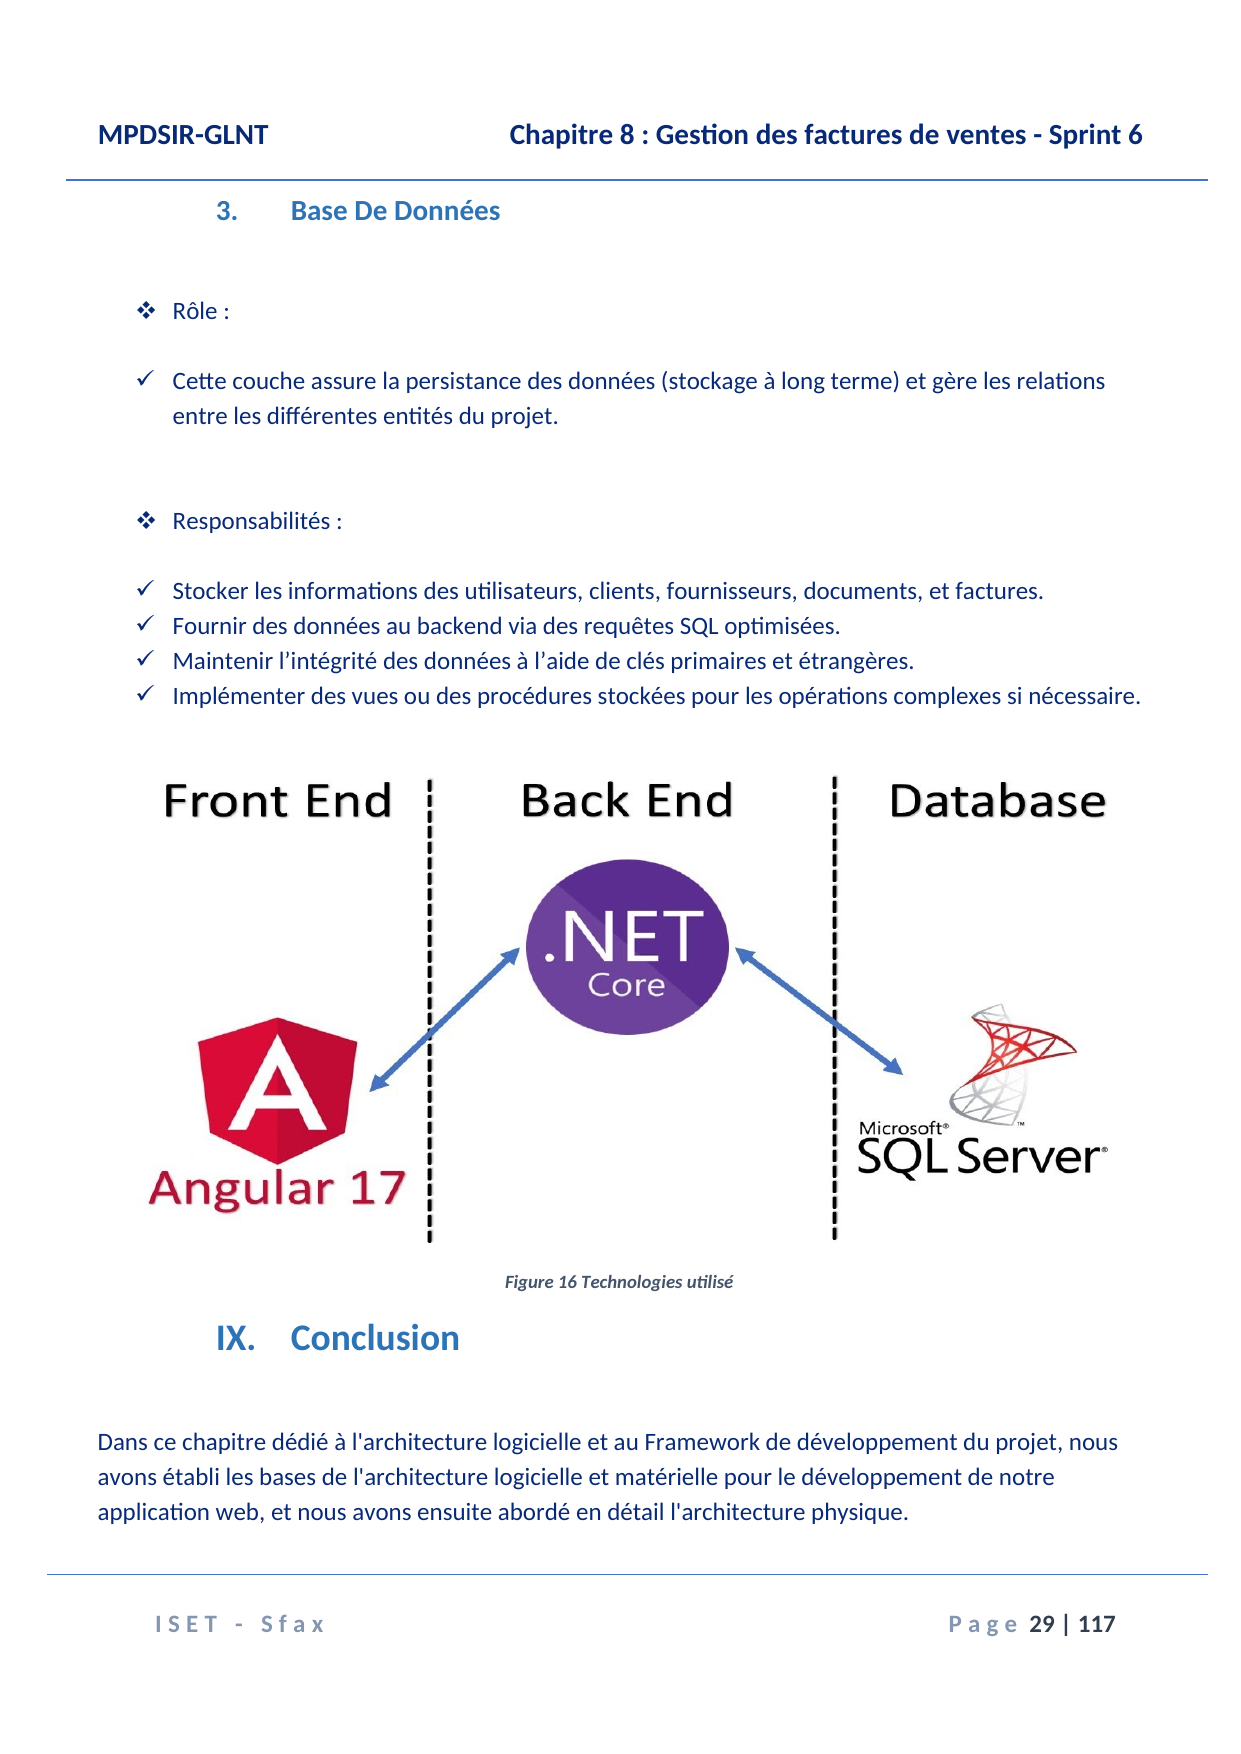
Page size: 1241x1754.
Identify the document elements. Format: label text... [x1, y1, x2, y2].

list Fournir des données au backend via des requêtes SQL optimisées. [135, 610, 1143, 641]
text Figure 16 Technologies utilisé [97, 1270, 1143, 1293]
subtitle Base De Données [216, 192, 1143, 228]
list Responsabilités : [135, 505, 1143, 536]
list Stocker les informations des utilisateurs, clients, fournisseurs, documents, et factures. [135, 575, 1143, 606]
list Implémenter des vues ou des procédures stockées pour les opérations complexes si nécessaire. [135, 680, 1143, 711]
list Maintenir l’intégrité des données à l’aide de clés primaires et étrangères. [135, 645, 1143, 676]
list Cette couche assure la persistance des données (stockage à long terme) et gère les relations entre les différentes entités du projet. [135, 365, 1143, 431]
list Rôle : [135, 295, 1143, 326]
subtitle Conclusion [216, 1314, 1143, 1360]
text Dans ce chapitre dédié à l'architecture logicielle et au Framework de développement du projet, nous avons établi les bases de l'architecture logicielle et matérielle pour le développement de notre application web, et nous avons ensuite abordé en détail l'architecture physique. [97, 1426, 1143, 1526]
